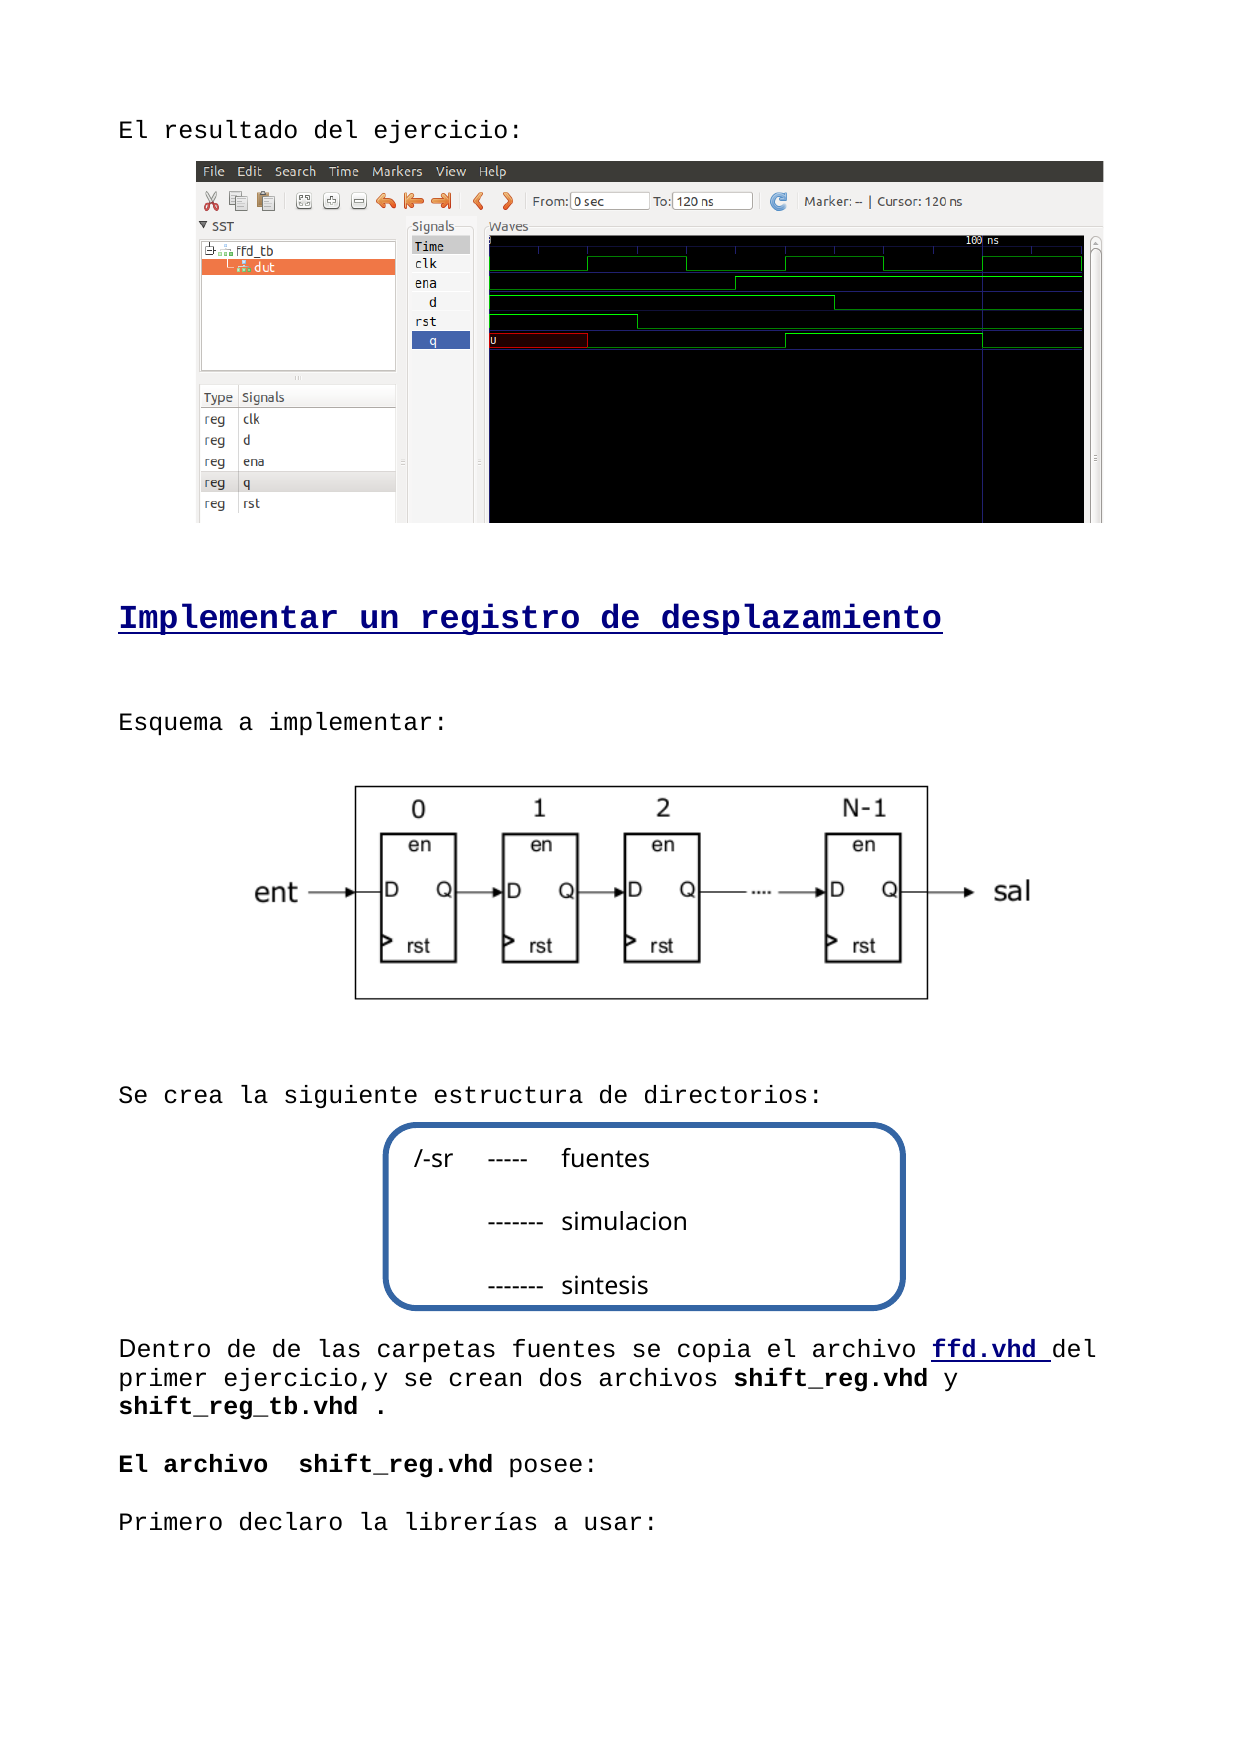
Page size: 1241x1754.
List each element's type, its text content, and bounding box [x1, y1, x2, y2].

text Se crea la siguiente estructura de directorios: [118, 1083, 1122, 1111]
text Primero declaro la librerías a usar: [118, 1509, 1122, 1538]
text [903, 1140, 1122, 1174]
text Dentro de de las carpetas fuentes se copia el archivo ffd.vhd del primer ejercicio,y se crean dos archivos shift_reg.vhd y shift_reg_tb.vhd . [118, 1331, 1122, 1422]
subtitle Implementar un registro de desplazamiento [118, 601, 1122, 639]
picture [195, 161, 1104, 523]
text [118, 1267, 392, 1302]
text Esquema a implementar: [118, 709, 1122, 738]
text El resultado del ejercicio: [118, 118, 1122, 146]
text ------- simulacion [389, 1204, 899, 1238]
text ------- sintesis [389, 1267, 899, 1302]
text [118, 1204, 382, 1238]
picture [218, 767, 1048, 1025]
text [118, 1140, 386, 1174]
text [906, 1204, 1122, 1238]
text El archivo shift_reg.vhd posee: [118, 1451, 1122, 1480]
text /-sr ----- fuentes [389, 1140, 899, 1174]
text [897, 1267, 1122, 1302]
